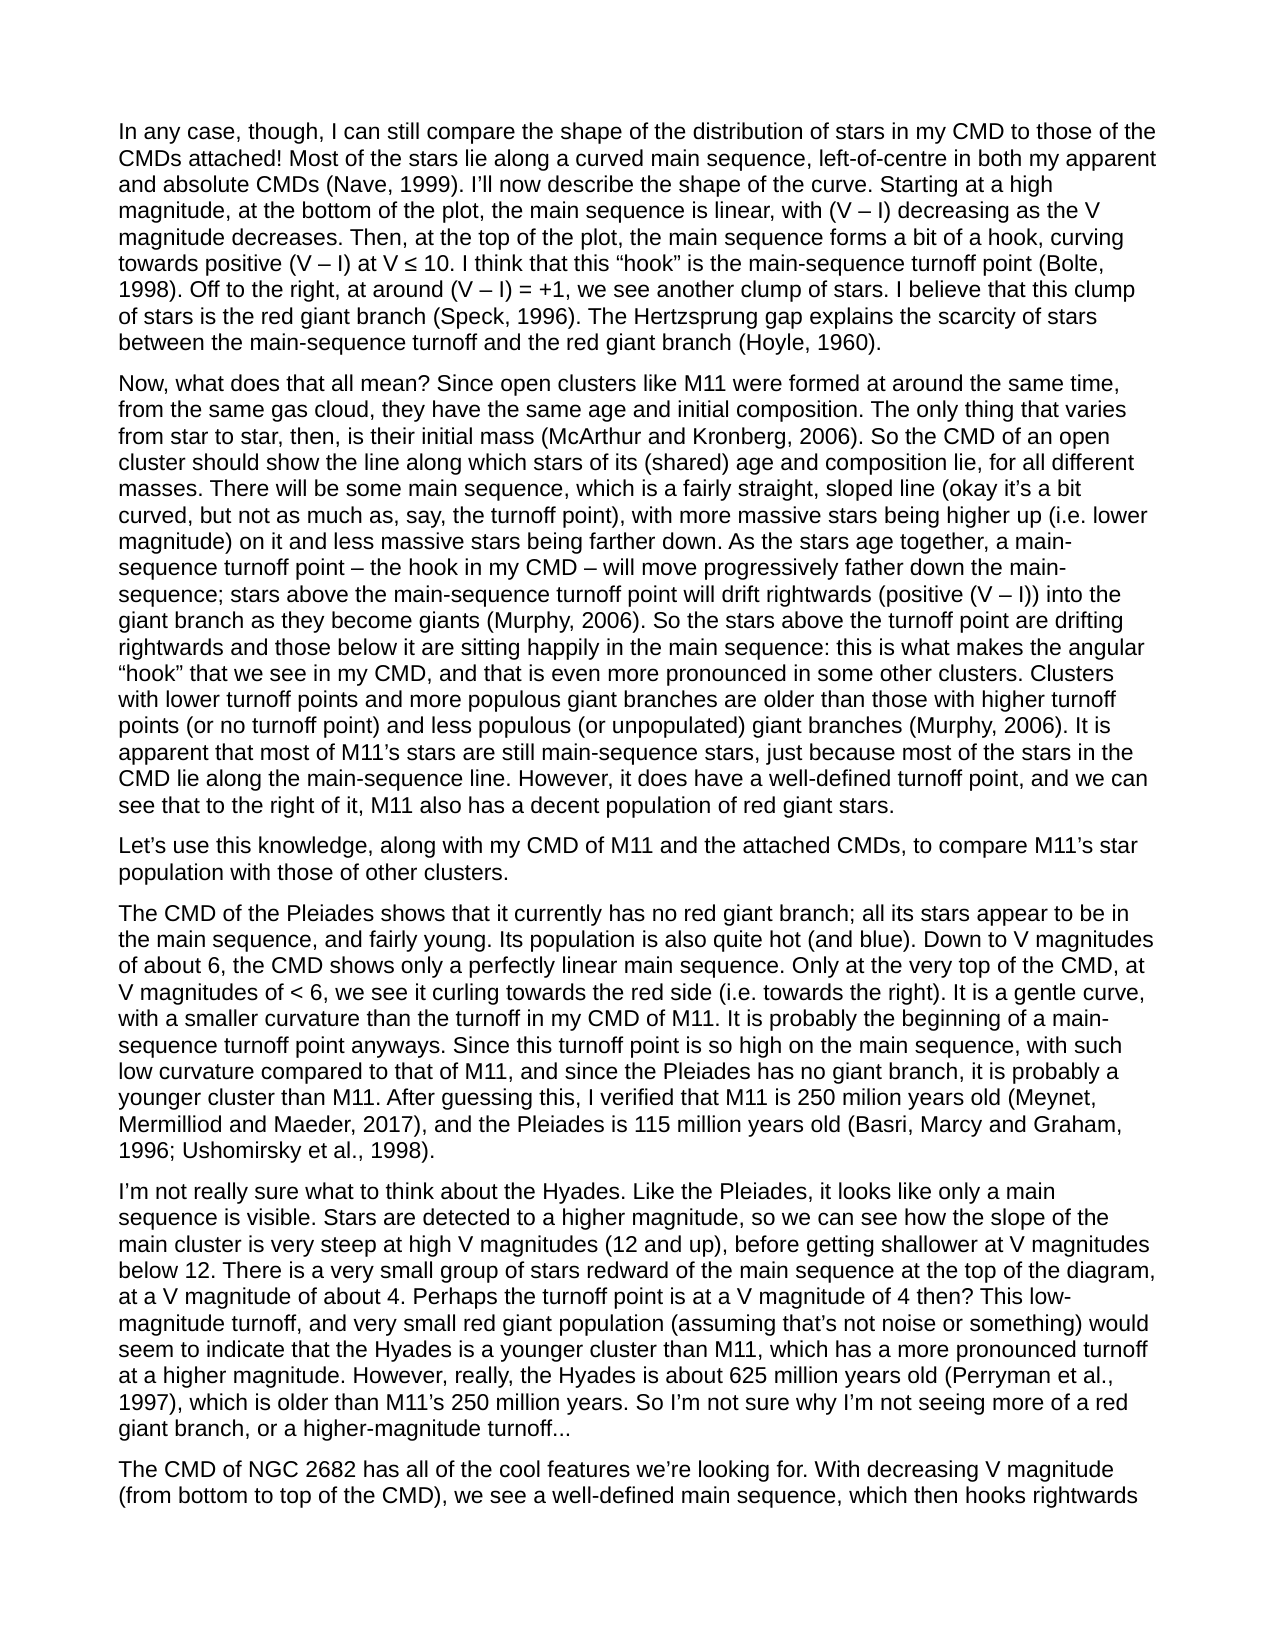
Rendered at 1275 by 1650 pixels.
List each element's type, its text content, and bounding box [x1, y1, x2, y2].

text Now, what does that all mean? Since open clusters like M11 were formed at around the same time, from the same gas cloud, they have the same age and initial composition. The only thing that varies from star to star, then, is their initial mass (McArthur and Kronberg, 2006). So the CMD of an open cluster should show the line along which stars of its (shared) age and composition lie, for all different masses. There will be some main sequence, which is a fairly straight, sloped line (okay it’s a bit curved, but not as much as, say, the turnoff point), with more massive stars being higher up (i.e. lower magnitude) on it and less massive stars being farther down. As the stars age together, a main-sequence turnoff point – the hook in my CMD – will move progressively father down the main-sequence; stars above the main-sequence turnoff point will drift rightwards (positive (V – I)) into the giant branch as they become giants (Murphy, 2006). So the stars above the turnoff point are drifting rightwards and those below it are sitting happily in the main sequence: this is what makes the angular “hook” that we see in my CMD, and that is even more pronounced in some other clusters. Clusters with lower turnoff points and more populous giant branches are older than those with higher turnoff points (or no turnoff point) and less populous (or unpopulated) giant branches (Murphy, 2006). It is apparent that most of M11’s stars are still main-sequence stars, just because most of the stars in the CMD lie along the main-sequence line. However, it does have a well-defined turnoff point, and we can see that to the right of it, M11 also has a decent population of red giant stars. [118, 370, 1157, 818]
text Let’s use this knowledge, along with my CMD of M11 and the attached CMDs, to compare M11’s star population with those of other clusters. [118, 832, 1157, 885]
text I’m not really sure what to think about the Hyades. Like the Pleiades, it looks like only a main sequence is visible. Stars are detected to a higher magnitude, so we can see how the slope of the main cluster is very steep at high V magnitudes (12 and up), before getting shallower at V magnitudes below 12. There is a very small group of stars redward of the main sequence at the top of the diagram, at a V magnitude of about 4. Perhaps the turnoff point is at a V magnitude of 4 then? This low-magnitude turnoff, and very small red giant population (assuming that’s not noise or something) would seem to indicate that the Hyades is a younger cluster than M11, which has a more pronounced turnoff at a higher magnitude. However, really, the Hyades is about 625 million years old (Perryman et al., 1997), which is older than M11’s 250 million years. So I’m not sure why I’m not seeing more of a red giant branch, or a higher-magnitude turnoff... [118, 1178, 1157, 1441]
text In any case, though, I can still compare the shape of the distribution of stars in my CMD to those of the CMDs attached! Most of the stars lie along a curved main sequence, left-of-centre in both my apparent and absolute CMDs (Nave, 1999). I’ll now describe the shape of the curve. Starting at a high magnitude, at the bottom of the plot, the main sequence is linear, with (V – I) decreasing as the V magnitude decreases. Then, at the top of the plot, the main sequence forms a bit of a hook, curving towards positive (V – I) at V ≤ 10. I think that this “hook” is the main-sequence turnoff point (Bolte, 1998). Off to the right, at around (V – I) = +1, we see another clump of stars. I believe that this clump of stars is the red giant branch (Speck, 1996). The Hertzsprung gap explains the scarcity of stars between the main-sequence turnoff and the red giant branch (Hoyle, 1960). [118, 118, 1157, 355]
text The CMD of the Pleiades shows that it currently has no red giant branch; all its stars appear to be in the main sequence, and fairly young. Its population is also quite hot (and blue). Down to V magnitudes of about 6, the CMD shows only a perfectly linear main sequence. Only at the very top of the CMD, at V magnitudes of < 6, we see it curling towards the red side (i.e. towards the right). It is a gentle curve, with a smaller curvature than the turnoff in my CMD of M11. It is probably the beginning of a main-sequence turnoff point anyways. Since this turnoff point is so high on the main sequence, with such low curvature compared to that of M11, and since the Pleiades has no giant branch, it is probably a younger cluster than M11. After guessing this, I verified that M11 is 250 milion years old (Meynet, Mermilliod and Maeder, 2017), and the Pleiades is 115 million years old (Basri, Marcy and Graham, 1996; Ushomirsky et al., 1998). [118, 900, 1157, 1163]
text The CMD of NGC 2682 has all of the cool features we’re looking for. With decreasing V magnitude (from bottom to top of the CMD), we see a well-defined main sequence, which then hooks rightwards [118, 1456, 1157, 1509]
